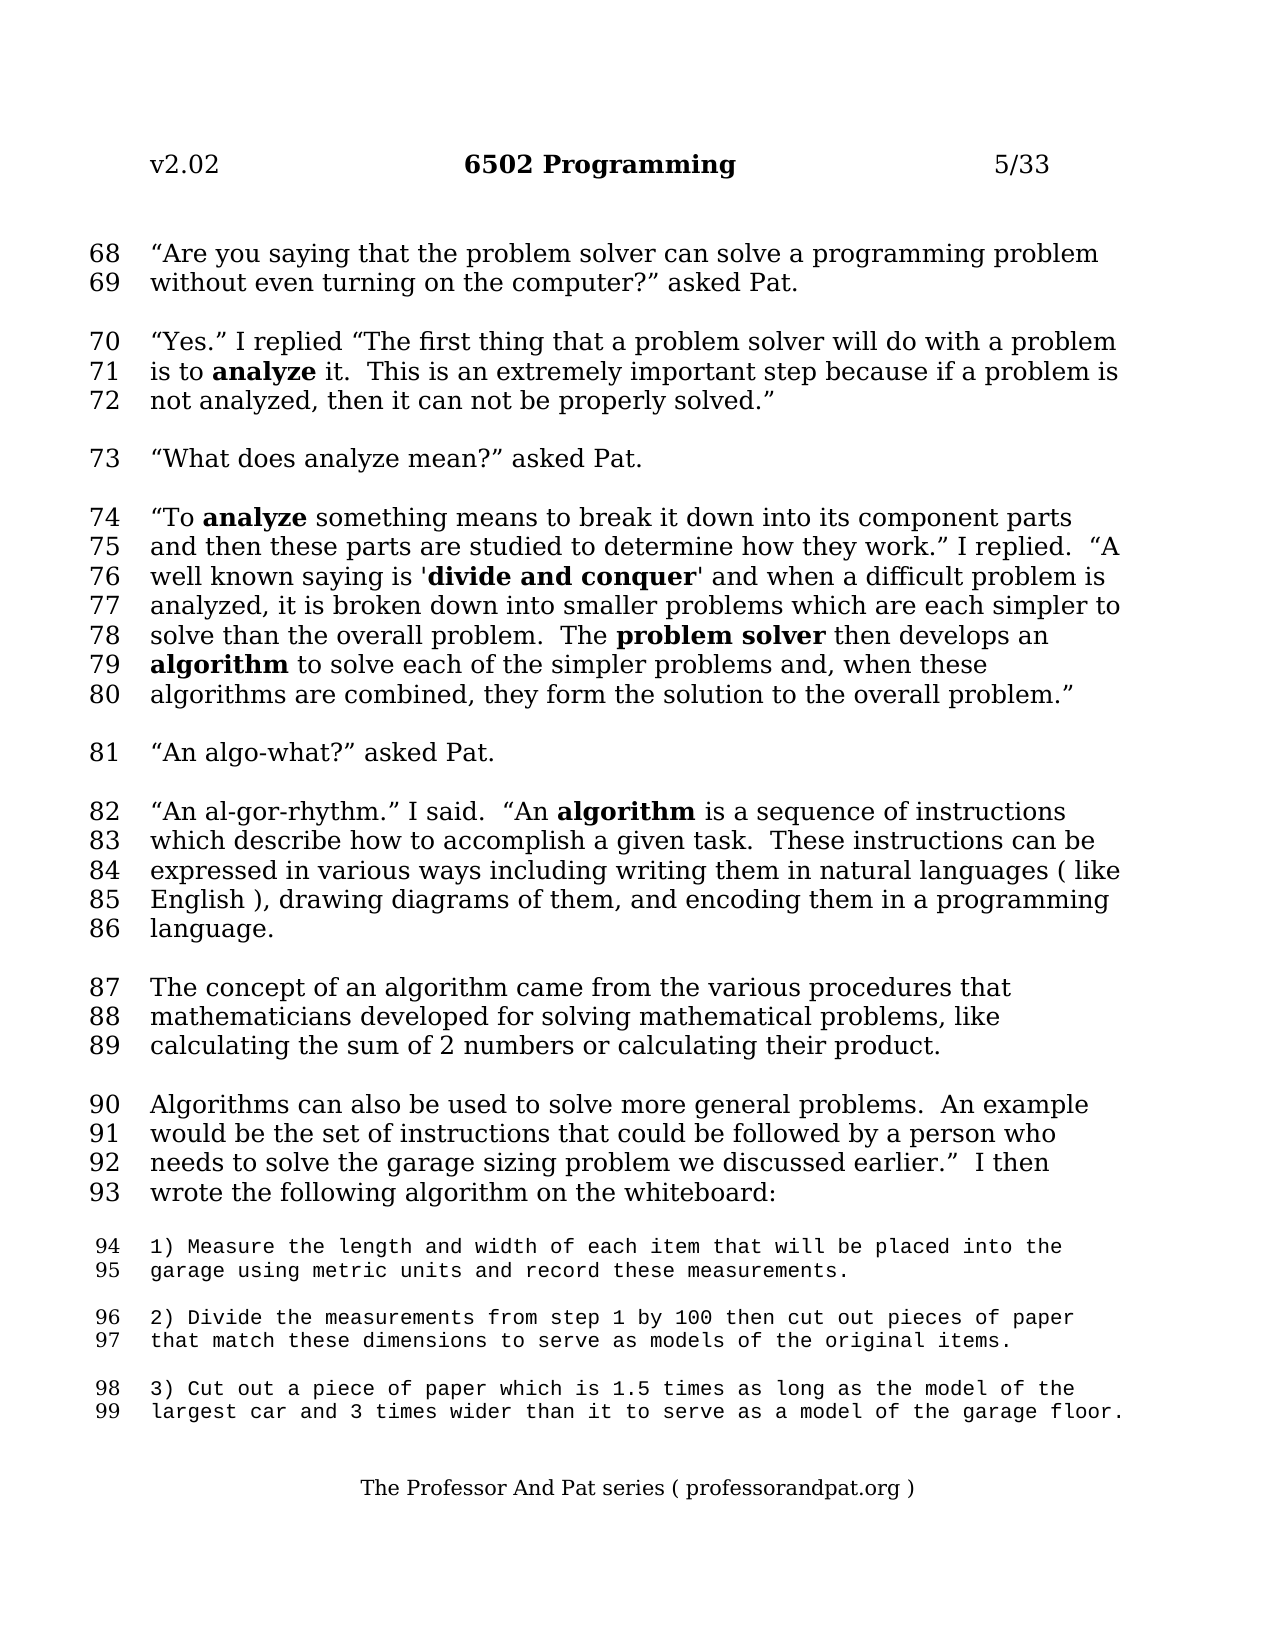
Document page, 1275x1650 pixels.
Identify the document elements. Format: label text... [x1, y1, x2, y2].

text 2) Divide the measurements from step 1 by 100 then cut out pieces of paper that match these dimensions to serve as models of the original items. [150, 1307, 1125, 1354]
text “What does analyze mean?” asked Pat. [150, 444, 1125, 474]
text “To analyze something means to break it down into its component parts and then these parts are studied to determine how they work.” I replied. “A well known saying is 'divide and conquer' and when a difficult problem is analyzed, it is broken down into smaller problems which are each simpler to solve than the overall problem. The problem solver then develops an algorithm to solve each of the simpler problems and, when these algorithms are combined, they form the solution to the overall problem.” [150, 503, 1125, 709]
text “An al-gor-rhythm.” I said. “An algorithm is a sequence of instructions which describe how to accomplish a given task. These instructions can be expressed in various ways including writing them in natural languages ( like English ), drawing diagrams of them, and encoding them in a programming language. [150, 797, 1125, 944]
text The concept of an algorithm came from the various procedures that mathematicians developed for solving mathematical problems, like calculating the sum of 2 numbers or calculating their product. [150, 973, 1125, 1061]
text “Yes.” I replied “The first thing that a problem solver will do with a problem is to analyze it. This is an extremely important step because if a problem is not analyzed, then it can not be properly solved.” [150, 327, 1125, 415]
text 3) Cut out a piece of paper which is 1.5 times as long as the model of the largest car and 3 times wider than it to serve as a model of the garage floor. [150, 1378, 1125, 1425]
text 1) Measure the length and width of each item that will be placed into the garage using metric units and record these measurements. [150, 1236, 1125, 1283]
text Algorithms can also be used to solve more general problems. An example would be the set of instructions that could be followed by a person who needs to solve the garage sizing problem we discussed earlier.” I then wrote the following algorithm on the whiteboard: [150, 1090, 1125, 1207]
text “Are you saying that the problem solver can solve a programming problem without even turning on the computer?” asked Pat. [150, 239, 1125, 298]
text “An algo-what?” asked Pat. [150, 738, 1125, 768]
